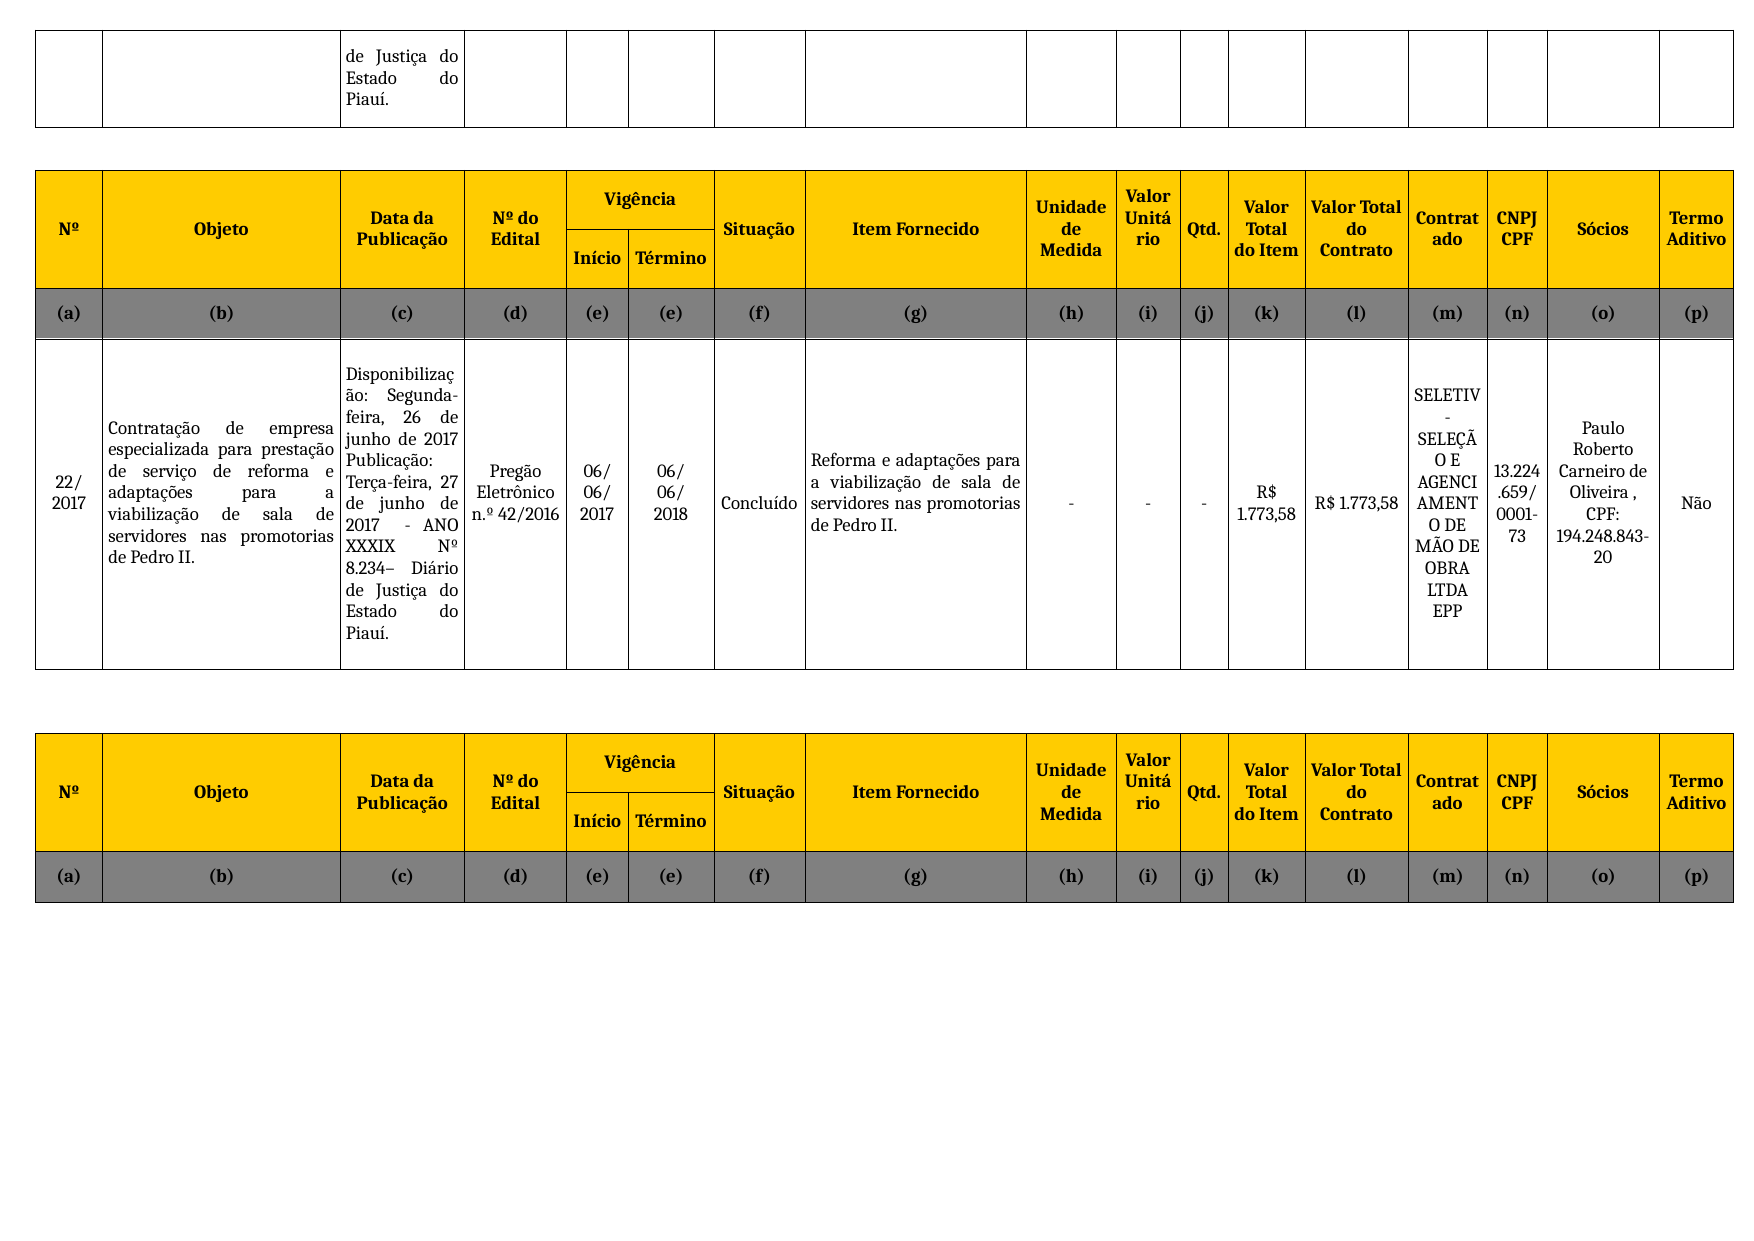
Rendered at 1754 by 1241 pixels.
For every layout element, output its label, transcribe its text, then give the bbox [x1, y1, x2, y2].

table_header Vigência [567, 171, 714, 229]
table_cell Pregão Eletrônico n.º 42/2016 [465, 340, 566, 668]
table_header Unidade de Medida [1027, 734, 1116, 851]
table_cell (d) [465, 852, 566, 902]
table_cell [465, 31, 566, 127]
table_cell - [1117, 340, 1180, 668]
table_cell R$ 1.773,58 [1306, 340, 1408, 668]
table_cell (k) [1229, 289, 1305, 338]
table_header Nº do Edital [465, 171, 566, 288]
table_cell (j) [1181, 289, 1228, 338]
table_header Sócios [1548, 171, 1659, 288]
table_header Valor Total do Item [1229, 734, 1305, 851]
table_header Contratado [1409, 171, 1487, 288]
table_header Nº [36, 734, 102, 851]
table_cell Reforma e adaptações para a viabilização de sala de servidores nas promotorias de Pedro II. [806, 340, 1026, 668]
table_cell Concluído [715, 340, 805, 668]
table_cell (c) [341, 852, 464, 902]
table_cell [1027, 31, 1116, 127]
table_cell (p) [1660, 289, 1733, 338]
table_header Qtd. [1181, 171, 1228, 288]
table_cell (n) [1488, 852, 1547, 902]
table_cell [1660, 31, 1733, 127]
table_header Data da Publicação [341, 734, 464, 851]
table_cell [1548, 31, 1659, 127]
table_cell Início [567, 793, 628, 851]
table_cell 06/ 06/ 2017 [567, 340, 628, 668]
table_cell (l) [1306, 852, 1408, 902]
table_cell (j) [1181, 852, 1228, 902]
table_cell Término [629, 230, 714, 288]
table_cell 13.224.659/0001-73 [1488, 340, 1547, 668]
table_cell - [1027, 340, 1116, 668]
table_header Data da Publicação [341, 171, 464, 288]
table_cell (f) [715, 852, 805, 902]
table_cell 06/ 06/ 2018 [629, 340, 714, 668]
table_cell (g) [806, 289, 1026, 338]
table_cell [806, 31, 1026, 127]
table_cell [1488, 31, 1547, 127]
table_cell Início [567, 230, 628, 288]
table_cell (p) [1660, 852, 1733, 902]
table_cell Término [629, 793, 714, 851]
table_cell (n) [1488, 289, 1547, 338]
table_header Valor Total do Contrato [1306, 734, 1408, 851]
table_cell (b) [103, 852, 340, 902]
table_cell (o) [1548, 289, 1659, 338]
table_cell - [1181, 340, 1228, 668]
table_cell Contratação de empresa especializada para prestação de serviço de reforma e adaptações para a viabilização de sala de servidores nas promotorias de Pedro II. [103, 340, 340, 668]
table_cell (k) [1229, 852, 1305, 902]
table_cell (a) [36, 852, 102, 902]
table_header Qtd. [1181, 734, 1228, 851]
table_cell Não [1660, 340, 1733, 668]
table_header Vigência [567, 734, 714, 792]
table_cell (b) [103, 289, 340, 338]
table_header Nº [36, 171, 102, 288]
table_header Valor Total do Item [1229, 171, 1305, 288]
table_cell (d) [465, 289, 566, 338]
table_header Situação [715, 734, 805, 851]
table_cell [715, 31, 805, 127]
table_cell (o) [1548, 852, 1659, 902]
table_header Item Fornecido [806, 734, 1026, 851]
table_cell Paulo Roberto Carneiro de Oliveira , CPF: 194.248.843-20 [1548, 340, 1659, 668]
table_cell (i) [1117, 289, 1180, 338]
table_header Contratado [1409, 734, 1487, 851]
table_cell (e) [629, 289, 714, 338]
table_header Valor Total do Contrato [1306, 171, 1408, 288]
table_header CNPJ CPF [1488, 171, 1547, 288]
table_cell (i) [1117, 852, 1180, 902]
table_cell (e) [567, 289, 628, 338]
table_header Objeto [103, 171, 340, 288]
table_header Valor Unitário [1117, 171, 1180, 288]
table_cell [103, 31, 340, 127]
table_header Nº do Edital [465, 734, 566, 851]
table_cell Disponibilização: Segunda-feira, 26 de junho de 2017 Publicação: Terça-feira, 27 de junho de 2017 - ANO XXXIX Nº 8.234– Diário de Justiça do Estado do Piauí. [341, 340, 464, 668]
table_cell (l) [1306, 289, 1408, 338]
table_cell R$ 1.773,58 [1229, 340, 1305, 668]
table_cell [1409, 31, 1487, 127]
table_cell (c) [341, 289, 464, 338]
table_cell SELETIV- SELEÇÃO E AGENCIAMENTO DE MÃO DE OBRA LTDA EPP [1409, 340, 1487, 668]
table_header Valor Unitário [1117, 734, 1180, 851]
table_cell (g) [806, 852, 1026, 902]
table_cell [36, 31, 102, 127]
table_cell [1117, 31, 1180, 127]
table_cell 22/ 2017 [36, 340, 102, 668]
table_header Sócios [1548, 734, 1659, 851]
table_header Objeto [103, 734, 340, 851]
table_cell (f) [715, 289, 805, 338]
table_header Situação [715, 171, 805, 288]
table_cell [567, 31, 628, 127]
table_header Termo Aditivo [1660, 734, 1733, 851]
table_cell (e) [567, 852, 628, 902]
table_header CNPJ CPF [1488, 734, 1547, 851]
table_cell (e) [629, 852, 714, 902]
table_cell (a) [36, 289, 102, 338]
table_cell (h) [1027, 289, 1116, 338]
table_cell (h) [1027, 852, 1116, 902]
table_cell [1229, 31, 1305, 127]
table_header Unidade de Medida [1027, 171, 1116, 288]
table_header Termo Aditivo [1660, 171, 1733, 288]
table_cell [629, 31, 714, 127]
table_cell [1181, 31, 1228, 127]
table_cell [1306, 31, 1408, 127]
table_header Item Fornecido [806, 171, 1026, 288]
table_cell (m) [1409, 289, 1487, 338]
table_cell (m) [1409, 852, 1487, 902]
table_cell de Justiça do Estado do Piauí. [341, 31, 464, 127]
